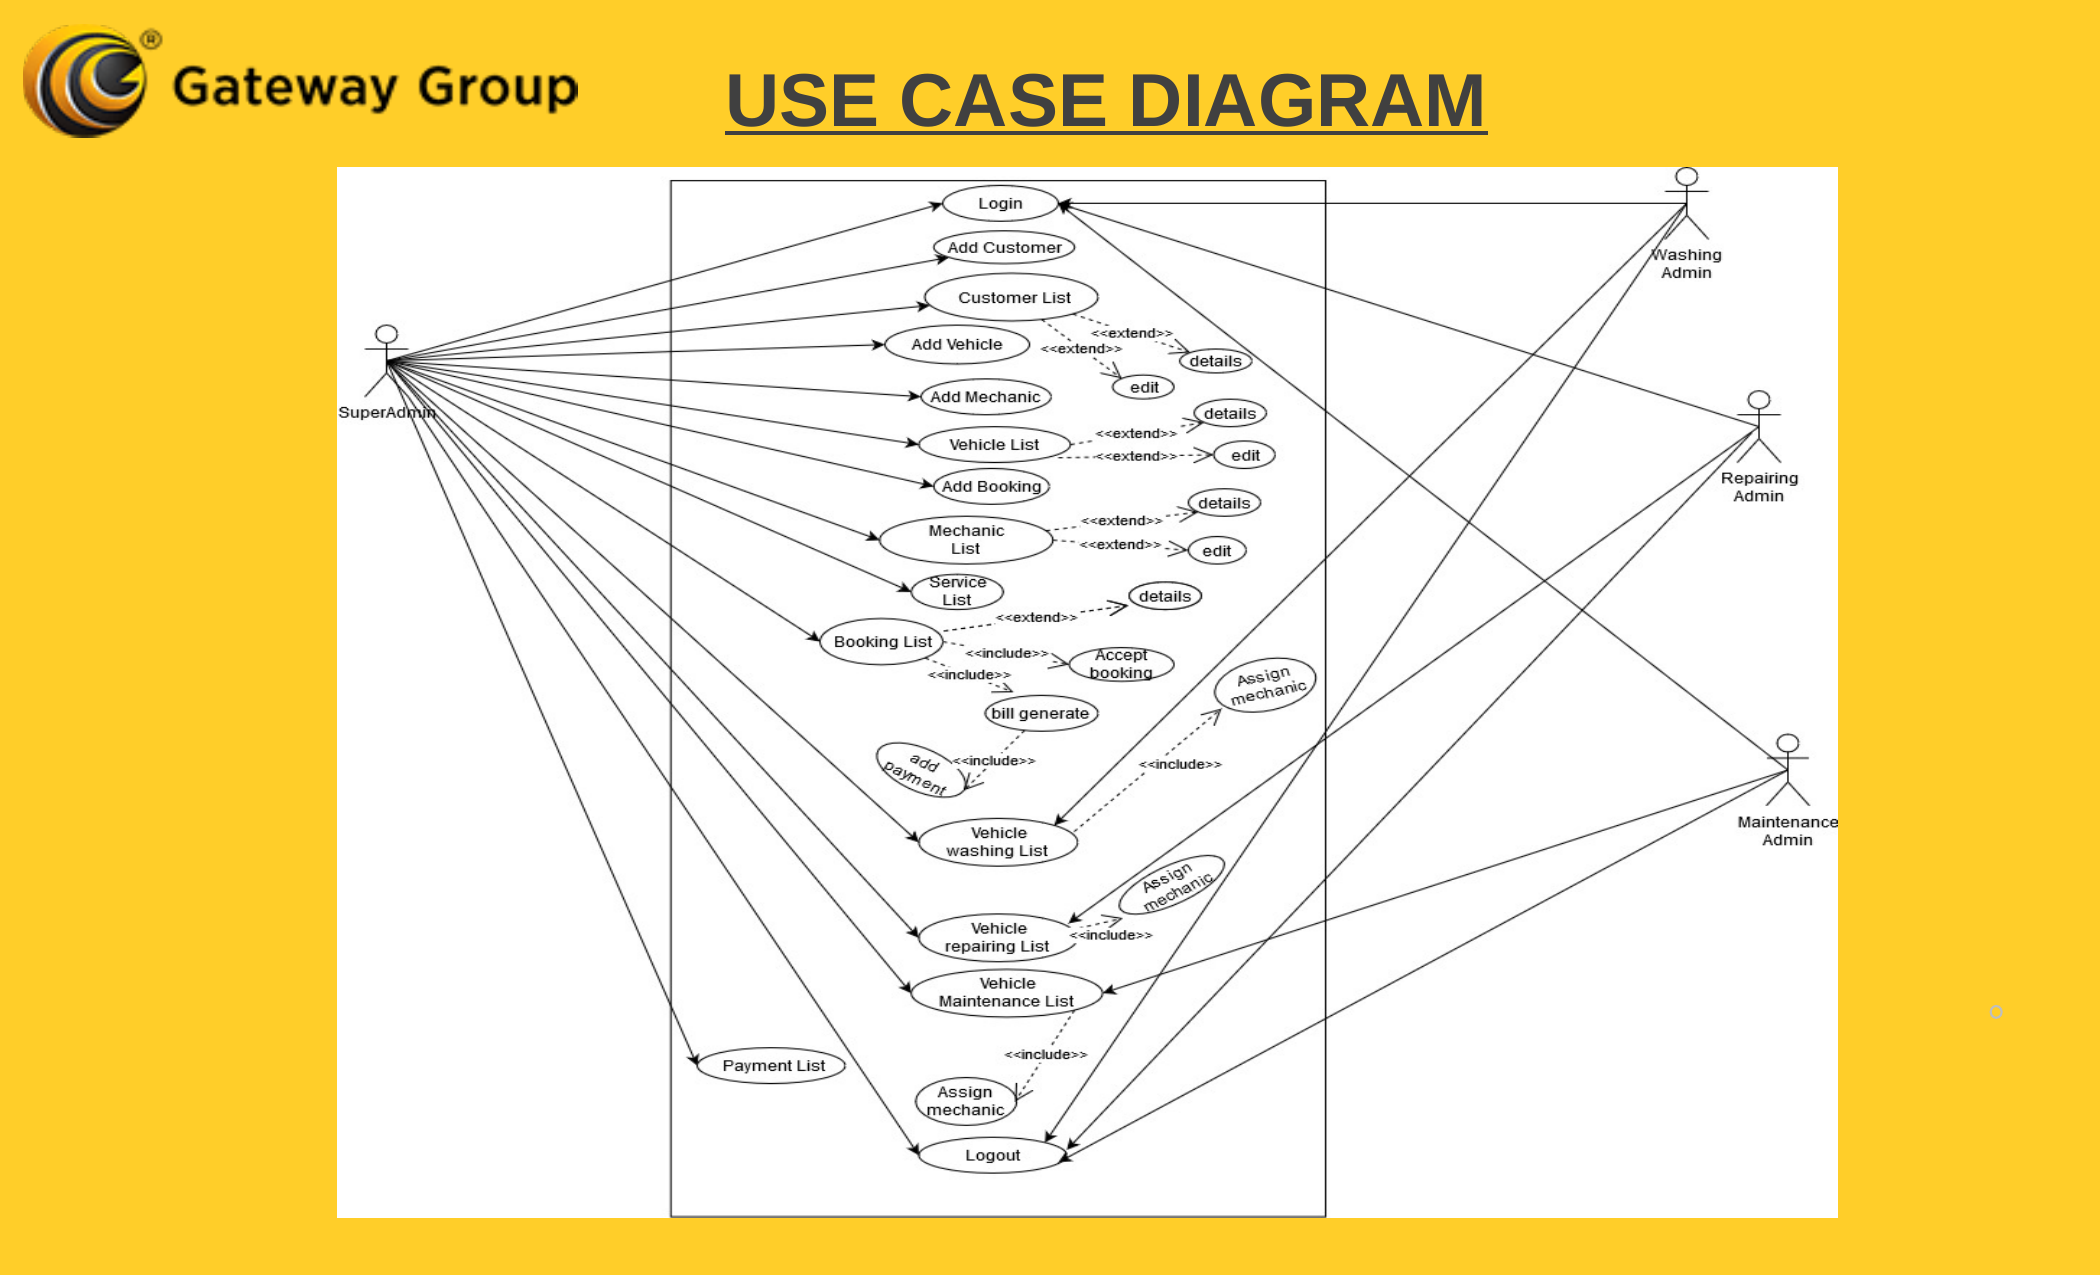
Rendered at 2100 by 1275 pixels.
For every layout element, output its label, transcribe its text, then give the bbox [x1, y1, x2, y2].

picture [23, 24, 578, 138]
picture [337, 167, 1838, 1218]
text_box USE CASE DIAGRAM [675, 51, 1538, 167]
